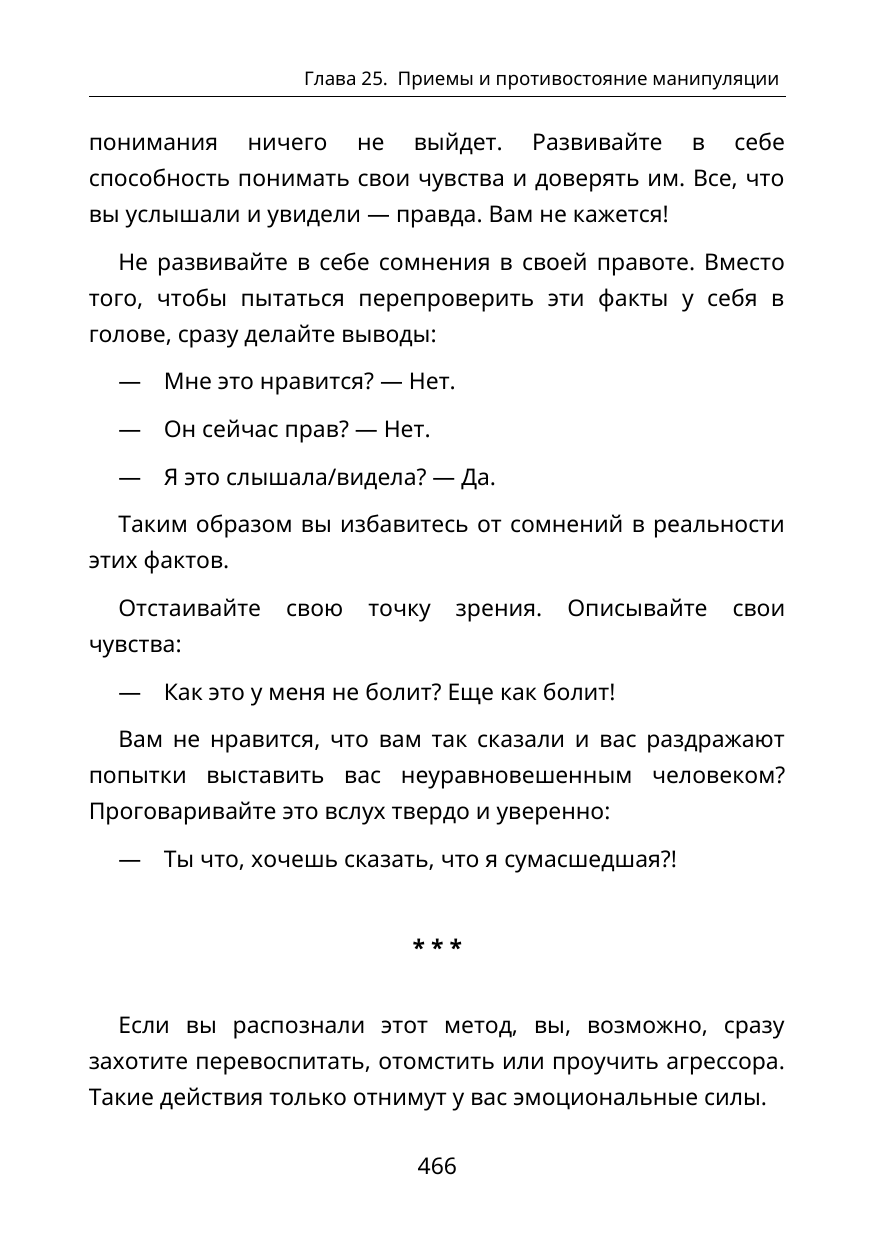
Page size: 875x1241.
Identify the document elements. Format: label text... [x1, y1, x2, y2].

text Не развивайте в себе сомнения в своей правоте. Вместо того, чтобы пытаться перепроверить эти факты у себя в голове, сразу делайте выводы: [88, 246, 786, 349]
text Отстаивайте свою точку зрения. Описывайте свои чувства: [88, 592, 786, 659]
text понимания ничего не выйдет. Развивайте в себе способность понимать свои чувства и доверять им. Все, что вы услышали и увидели — правда. Вам не кажется! [88, 126, 786, 229]
list Как это у меня не болит? Еще как болит! [88, 676, 786, 707]
list Я это слышала/видела? — Да. [88, 461, 786, 492]
text Вам не нравится, что вам так сказали и вас раздражают попытки выставить вас неуравновешенным человеком? Проговаривайте это вслух твердо и уверенно: [88, 723, 786, 826]
list Ты что, хочешь сказать, что я сумасшедшая?! [88, 843, 786, 874]
text Если вы распознали этот метод, вы, возможно, сразу захотите перевоспитать, отомстить или проучить агрессора. Такие действия только отнимут у вас эмоциональные силы. [88, 1009, 786, 1112]
subtitle * * * [88, 932, 786, 963]
list Мне это нравится? — Нет. [88, 365, 786, 396]
list Он сейчас прав? — Нет. [88, 413, 786, 444]
text Таким образом вы избавитесь от сомнений в реальности этих фактов. [88, 508, 786, 576]
